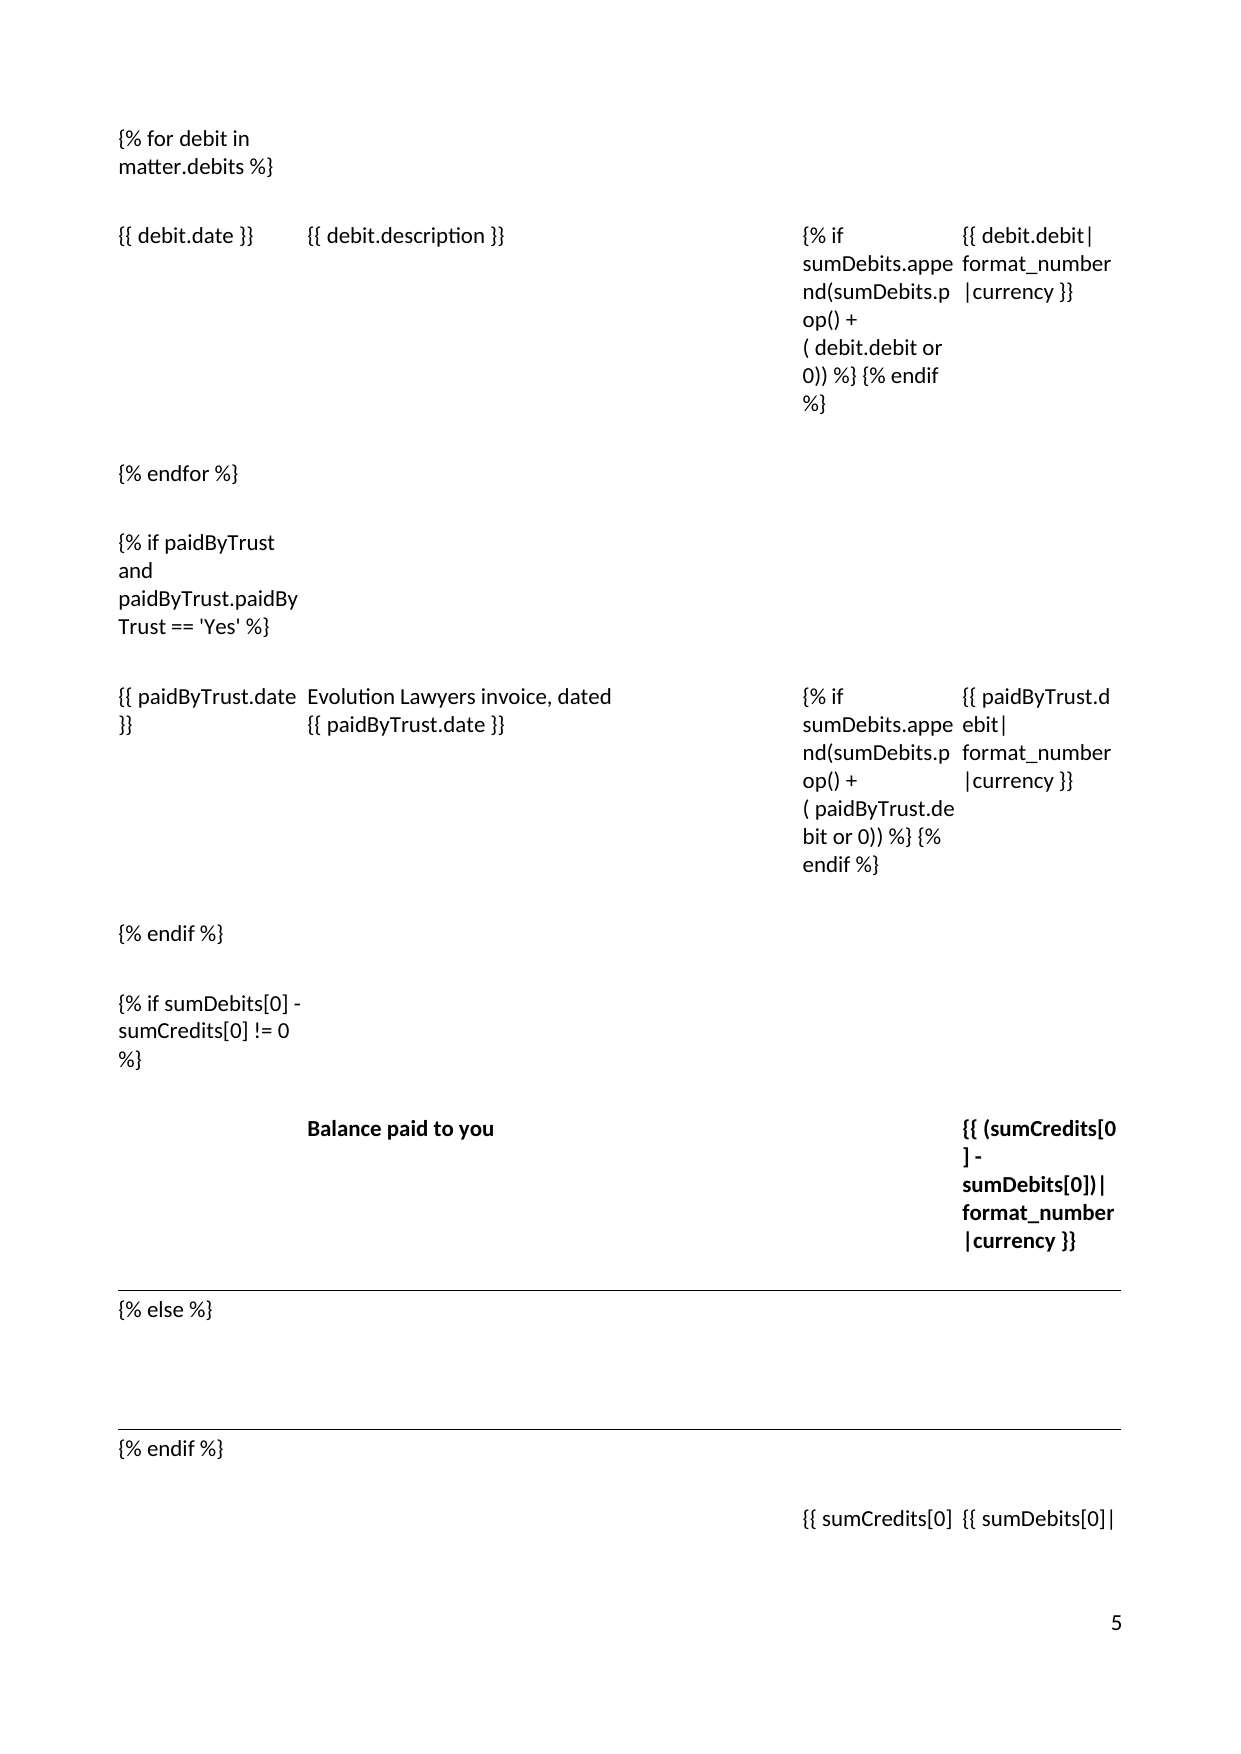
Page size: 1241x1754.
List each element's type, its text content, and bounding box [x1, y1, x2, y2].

table_cell {% for debit in matter.debits %} [118, 118, 307, 216]
table_cell [962, 913, 1121, 983]
table_cell {% else %} [118, 1291, 307, 1359]
table_cell [962, 983, 1121, 1108]
table_cell [962, 1430, 1121, 1498]
table_cell {% endfor %} [118, 453, 307, 522]
table_cell {{ debit.debit|format_number|currency }} [962, 216, 1121, 453]
table_cell [307, 1498, 802, 1567]
table_cell [803, 118, 962, 216]
table_cell [118, 1108, 307, 1289]
table_cell {{ debit.description }} [307, 216, 802, 453]
table_cell {% endif %} [118, 1430, 307, 1498]
table_cell {{ debit.date }} [118, 216, 307, 453]
table_cell [803, 983, 962, 1108]
table_cell [307, 453, 802, 522]
table_cell [307, 523, 802, 676]
table_cell [307, 983, 802, 1108]
table_cell {{ sumCredits[0] [803, 1498, 962, 1567]
table_cell [803, 1291, 962, 1359]
table_cell [803, 1108, 962, 1289]
table_cell [962, 118, 1121, 216]
table_cell [962, 1359, 1121, 1428]
table_cell [307, 1291, 802, 1359]
table_cell [803, 523, 962, 676]
table_cell [803, 1359, 962, 1428]
table_cell [307, 1430, 802, 1498]
table_cell {% if paidByTrust and paidByTrust.paidByTrust == 'Yes' %} [118, 523, 307, 676]
table_cell [962, 453, 1121, 522]
table_cell {{ (sumCredits[0] - sumDebits[0])|format_number|currency }} [962, 1108, 1121, 1289]
table_cell [118, 1498, 307, 1567]
table_cell {{ paidByTrust.debit|format_number|currency }} [962, 676, 1121, 913]
table_cell [962, 1291, 1121, 1359]
table_cell [803, 453, 962, 522]
table_cell [803, 1430, 962, 1498]
table_cell Balance paid to you [307, 1108, 802, 1289]
table_cell [118, 1359, 307, 1428]
table_cell Evolution Lawyers invoice, dated {{ paidByTrust.date }} [307, 676, 802, 913]
table_cell {{ paidByTrust.date }} [118, 676, 307, 913]
table_cell {% if sumDebits.append(sumDebits.pop() + ( debit.debit or 0)) %} {% endif %} [803, 216, 962, 453]
table_cell {{ sumDebits[0]| [962, 1498, 1121, 1567]
table_cell [803, 913, 962, 983]
table_cell [307, 913, 802, 983]
table_cell [307, 1359, 802, 1428]
table_cell {% if sumDebits.append(sumDebits.pop() + ( paidByTrust.debit or 0)) %} {% endif %} [803, 676, 962, 913]
table_cell [962, 523, 1121, 676]
table_cell [307, 118, 802, 216]
table_cell {% if sumDebits[0] - sumCredits[0] != 0 %} [118, 983, 307, 1108]
table_cell {% endif %} [118, 913, 307, 983]
